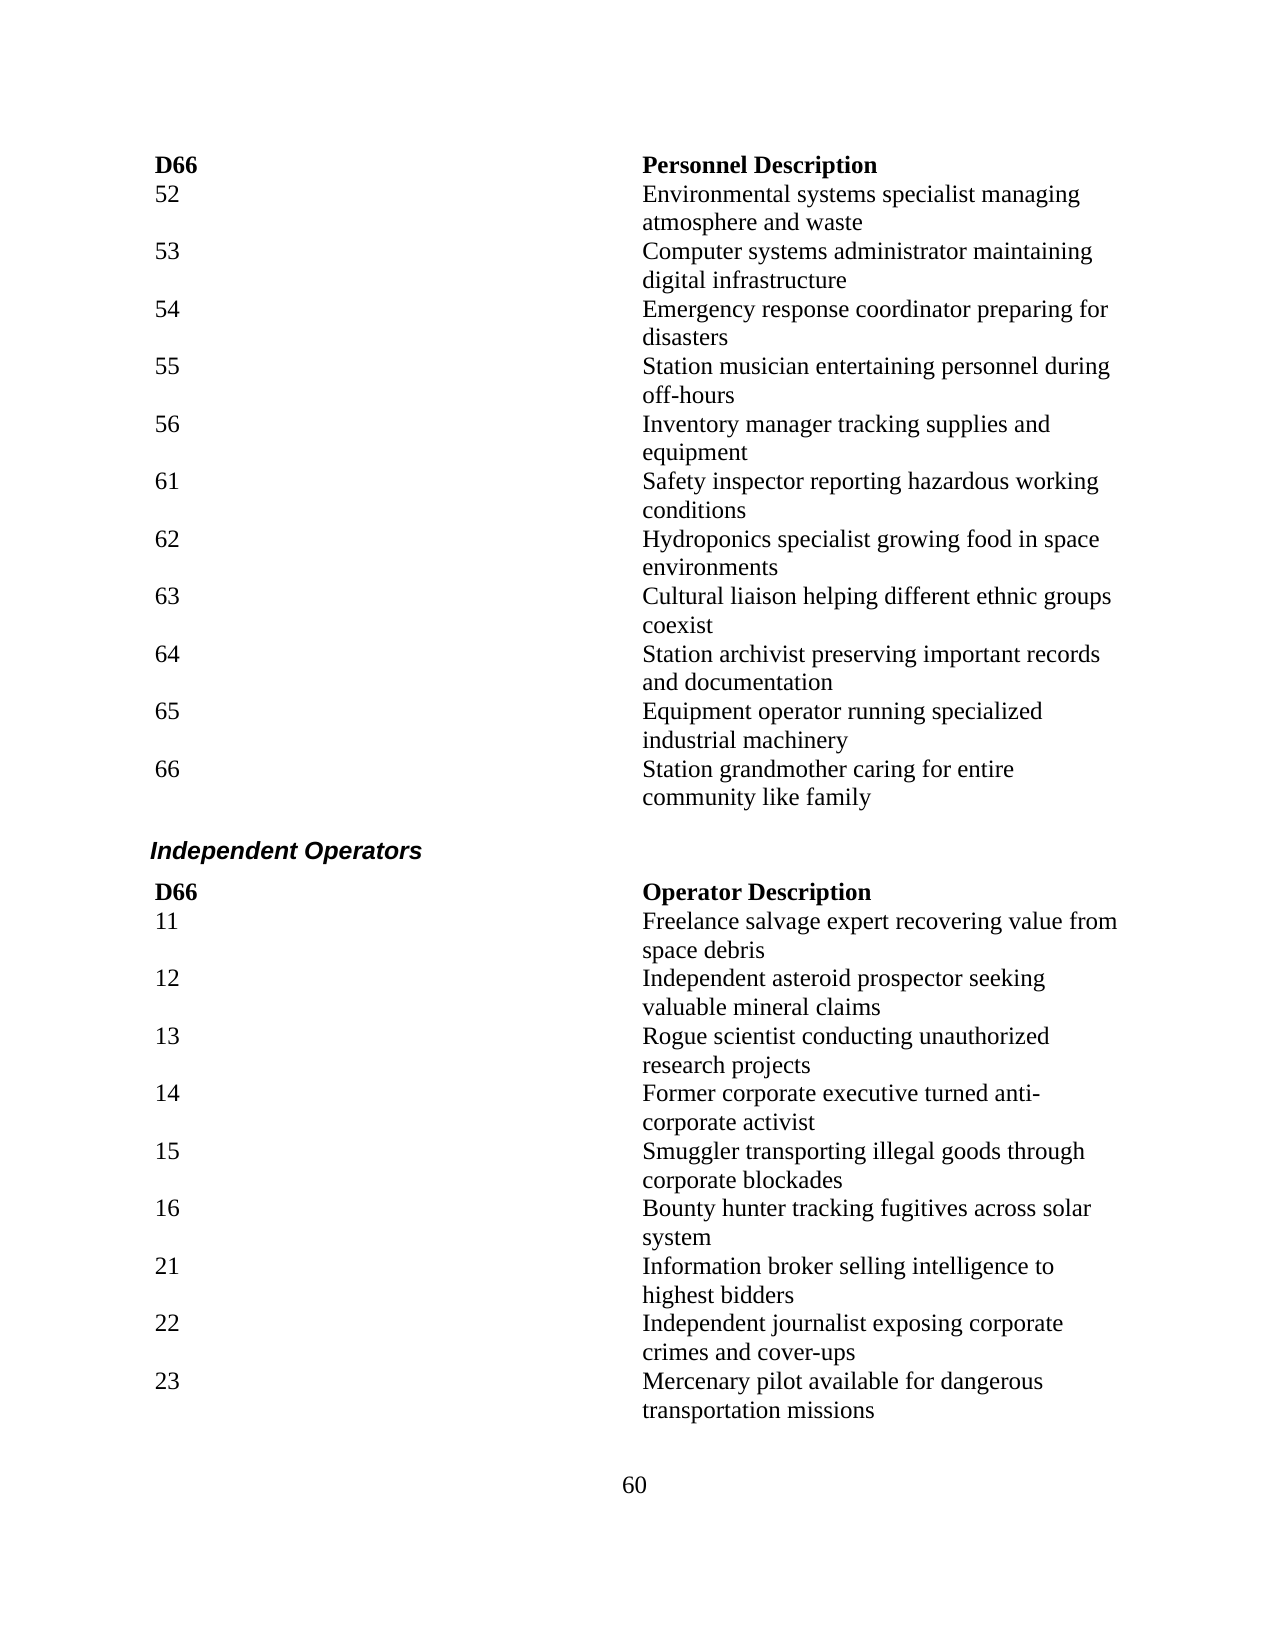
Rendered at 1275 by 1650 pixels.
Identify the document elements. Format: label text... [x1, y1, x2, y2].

table_cell Station archivist preserving important records and documentation [638, 639, 1125, 696]
table_cell 54 [150, 294, 637, 351]
table_cell 66 [150, 754, 637, 811]
table_header Operator Description [638, 877, 1125, 906]
table_cell 53 [150, 236, 637, 294]
table_cell 65 [150, 696, 637, 754]
table_cell Information broker selling intelligence to highest bidders [638, 1251, 1125, 1308]
table_cell 55 [150, 351, 637, 409]
table_cell Mercenary pilot available for dangerous transportation missions [638, 1366, 1125, 1423]
table_cell Former corporate executive turned anti-corporate activist [638, 1079, 1125, 1136]
table_cell 23 [150, 1366, 637, 1423]
table_cell 15 [150, 1136, 637, 1193]
table_cell Equipment operator running specialized industrial machinery [638, 696, 1125, 754]
table_cell Rogue scientist conducting unauthorized research projects [638, 1021, 1125, 1078]
table_cell Safety inspector reporting hazardous working conditions [638, 466, 1125, 524]
table_cell Inventory manager tracking supplies and equipment [638, 409, 1125, 466]
table_cell Independent asteroid prospector seeking valuable mineral claims [638, 964, 1125, 1021]
table_cell 21 [150, 1251, 637, 1308]
table_cell Bounty hunter tracking fugitives across solar system [638, 1194, 1125, 1251]
table_cell Cultural liaison helping different ethnic groups coexist [638, 581, 1125, 639]
table_cell Emergency response coordinator preparing for disasters [638, 294, 1125, 351]
table_cell 61 [150, 466, 637, 524]
table_cell Hydroponics specialist growing food in space environments [638, 524, 1125, 581]
table_cell Station grandmother caring for entire community like family [638, 754, 1125, 811]
table_header D66 [150, 150, 637, 179]
table_cell 22 [150, 1309, 637, 1366]
table_cell 52 [150, 179, 637, 236]
table_cell 13 [150, 1021, 637, 1078]
table_cell Smuggler transporting illegal goods through corporate blockades [638, 1136, 1125, 1193]
table_cell Freelance salvage expert recovering value from space debris [638, 906, 1125, 963]
table_cell 14 [150, 1079, 637, 1136]
table_cell Station musician entertaining personnel during off-hours [638, 351, 1125, 409]
table_cell Environmental systems specialist managing atmosphere and waste [638, 179, 1125, 236]
table_cell 11 [150, 906, 637, 963]
table_cell 56 [150, 409, 637, 466]
table_header D66 [150, 877, 637, 906]
table_cell 64 [150, 639, 637, 696]
table_cell 63 [150, 581, 637, 639]
table_cell Computer systems administrator maintaining digital infrastructure [638, 236, 1125, 294]
table_cell 16 [150, 1194, 637, 1251]
table_cell Independent journalist exposing corporate crimes and cover-ups [638, 1309, 1125, 1366]
subtitle Independent Operators [150, 836, 1125, 865]
table_cell 62 [150, 524, 637, 581]
table_header Personnel Description [638, 150, 1125, 179]
table_cell 12 [150, 964, 637, 1021]
